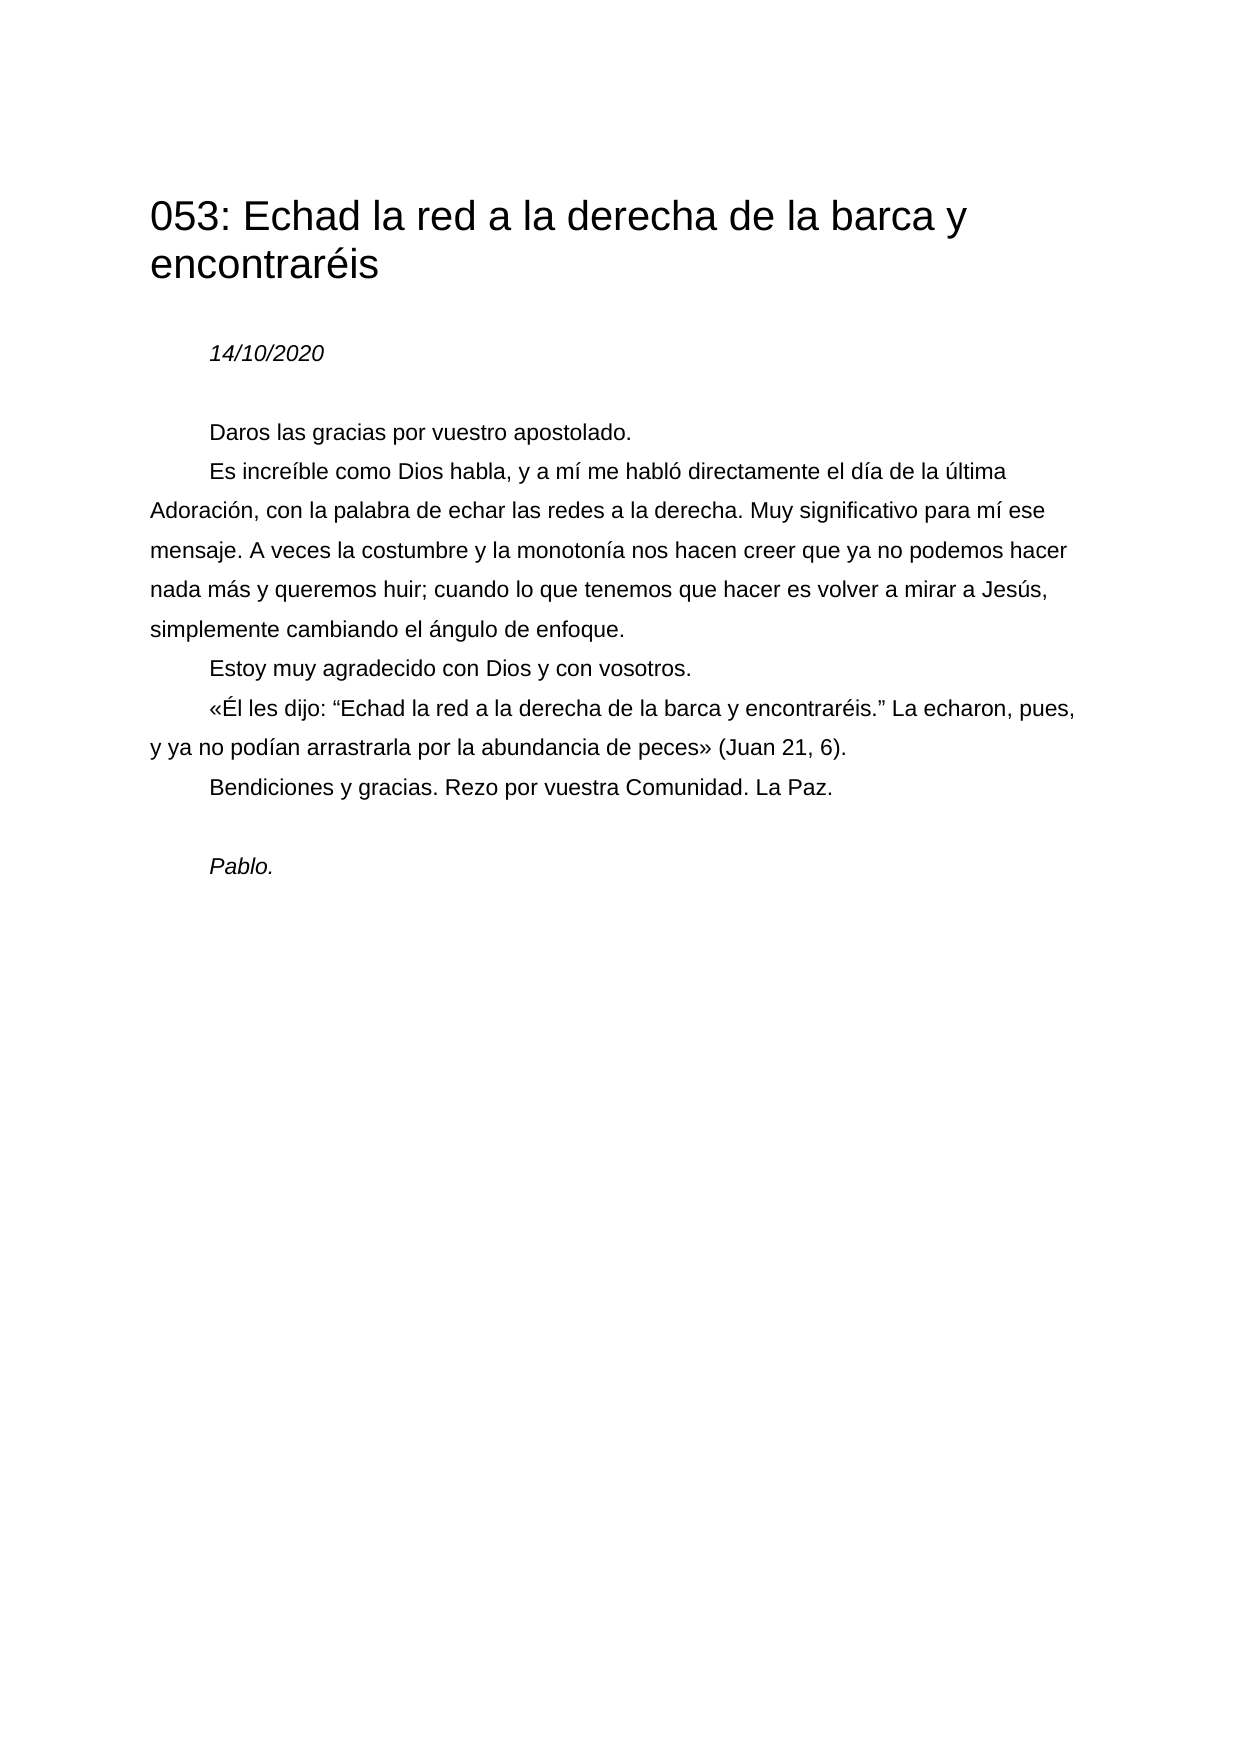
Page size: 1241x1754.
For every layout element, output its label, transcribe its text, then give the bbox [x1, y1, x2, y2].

text 14/10/2020 [150, 339, 1090, 366]
text Pablo. [150, 853, 1090, 879]
text «Él les dijo: “Echad la red a la derecha de la barca y encontraréis.” La echaron, pues, y ya no podían arrastrarla por la abundancia de peces» (Juan 21, 6). [150, 695, 1090, 761]
text Daros las gracias por vuestro apostolado. [150, 418, 1090, 445]
text Estoy muy agradecido con Dios y con vosotros. [150, 655, 1090, 682]
text Bendiciones y gracias. Rezo por vuestra Comunidad. La Paz. [150, 774, 1090, 800]
subtitle 053: Echad la red a la derecha de la barca y encontraréis [150, 192, 1090, 287]
text Es increíble como Dios habla, y a mí me habló directamente el día de la última Adoración, con la palabra de echar las redes a la derecha. Muy significativo para mí ese mensaje. A veces la costumbre y la monotonía nos hacen creer que ya no podemos hacer nada más y queremos huir; cuando lo que tenemos que hacer es volver a mirar a Jesús, simplemente cambiando el ángulo de enfoque. [150, 458, 1090, 642]
